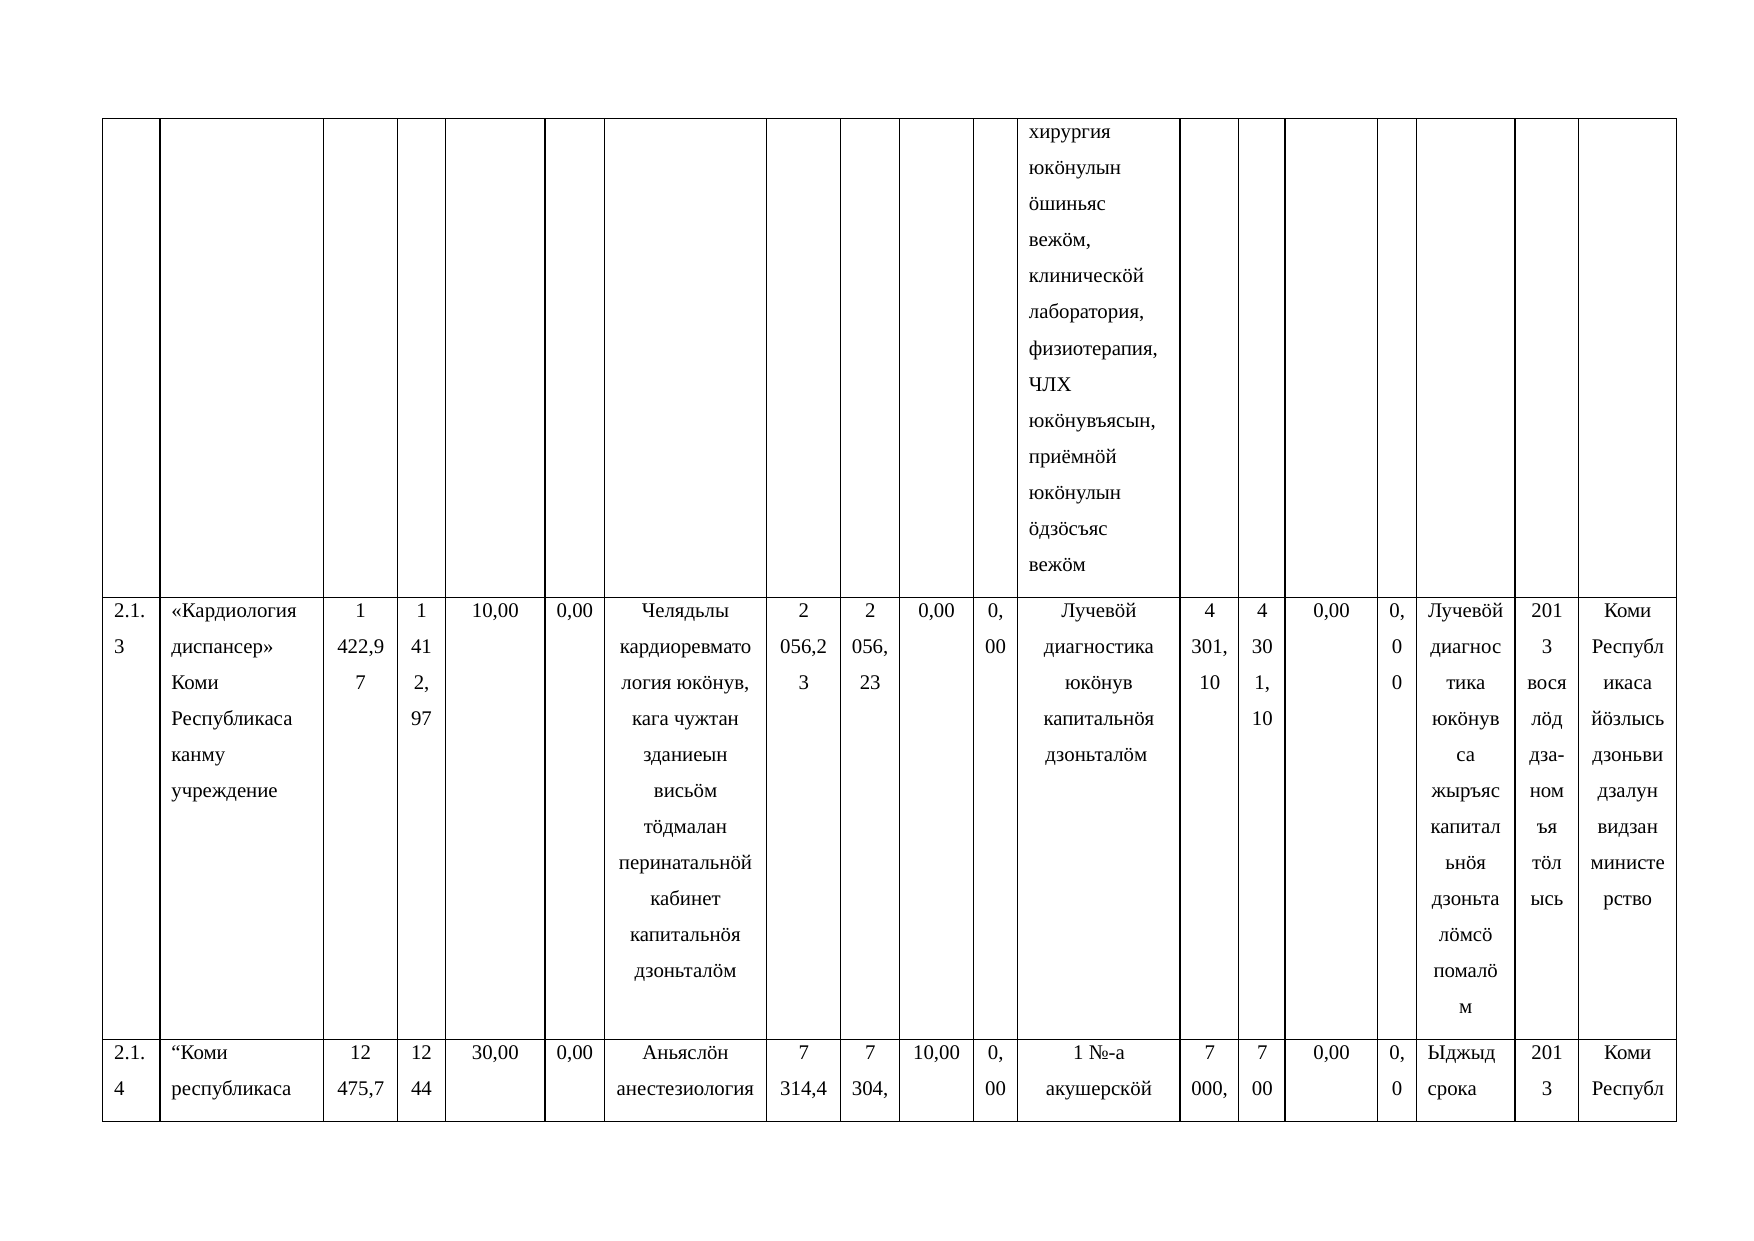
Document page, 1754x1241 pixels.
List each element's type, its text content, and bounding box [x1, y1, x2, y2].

table_cell 12 475,7 [324, 1040, 397, 1121]
table_cell [1516, 119, 1578, 597]
table_cell 1 №-а акушерскӧй [1018, 1040, 1179, 1121]
table_cell [1181, 119, 1238, 597]
table_cell [1378, 119, 1416, 597]
table_cell 0,00 [1286, 598, 1377, 1039]
table_cell 2.1.4 [103, 1040, 159, 1121]
table_cell [103, 119, 159, 597]
table_cell хирургия юкӧнулын ӧшиньяс вежӧм, клиническӧй лаборатория, физиотерапия, ЧЛХ юкӧнувъясын, приёмнӧй юкӧнулын ӧдзӧсъяс вежӧм [1018, 119, 1179, 597]
table_cell [161, 119, 323, 597]
table_cell 0,00 [1286, 1040, 1377, 1121]
table_cell [1239, 119, 1284, 597]
table_cell Коми Республикаса йӧзлысь дзоньвидзалун видзан министерство [1579, 598, 1676, 1039]
table_cell 2013 [1516, 1040, 1578, 1121]
table_cell 30,00 [446, 1040, 544, 1121]
table_cell 0,00 [546, 1040, 604, 1121]
table_cell “Коми республикаса [161, 1040, 323, 1121]
table_cell 7 314,4 [767, 1040, 840, 1121]
table_cell Ыджыд срока [1417, 1040, 1514, 1121]
table_cell Аньяслӧн анестезиология [605, 1040, 766, 1121]
table_cell 1 422,97 [324, 598, 397, 1039]
table_cell «Кардиология диспансер» Коми Республикаса канму учреждение [161, 598, 323, 1039]
table_cell [605, 119, 766, 597]
table_cell 7 00 [1239, 1040, 1284, 1121]
table_cell 7 000, [1181, 1040, 1238, 1121]
table_cell [841, 119, 899, 597]
table_cell [1286, 119, 1377, 597]
table_cell 2 056,23 [767, 598, 840, 1039]
table_cell [324, 119, 397, 597]
table_cell 4 301,10 [1181, 598, 1238, 1039]
table_cell 0,00 [1378, 598, 1416, 1039]
table_cell [546, 119, 604, 597]
table_cell 0,00 [974, 598, 1017, 1039]
table_cell [446, 119, 544, 597]
table_cell 0,00 [974, 1040, 1017, 1121]
table_cell 12 44 [398, 1040, 445, 1121]
table_cell 2013 вося лӧддза-номъя тӧлысь [1516, 598, 1578, 1039]
table_cell 1 412,97 [398, 598, 445, 1039]
table_cell [1579, 119, 1676, 597]
table_cell Коми Республ [1579, 1040, 1676, 1121]
table_cell 2 056,23 [841, 598, 899, 1039]
table_cell 10,00 [900, 1040, 973, 1121]
table_cell 0,00 [900, 598, 973, 1039]
table_cell [398, 119, 445, 597]
table_cell 4 301,10 [1239, 598, 1284, 1039]
table_cell 2.1.3 [103, 598, 159, 1039]
table_cell Лучевӧй диагностика юкӧнувса жыръяс капитальнӧя дзоньталӧмсӧ помалӧм [1417, 598, 1514, 1039]
table_cell Челядьлы кардиоревматология юкӧнув, кага чужтан зданиеын висьӧм тӧдмалан перинатальнӧй кабинет капитальнӧя дзоньталӧм [605, 598, 766, 1039]
table_cell [974, 119, 1017, 597]
table_cell Лучевӧй диагностика юкӧнув капитальнӧя дзоньталӧм [1018, 598, 1179, 1039]
table_cell [767, 119, 840, 597]
table_cell 10,00 [446, 598, 544, 1039]
table_cell 0,00 [546, 598, 604, 1039]
table_cell [1417, 119, 1514, 597]
table_cell 0,0 [1378, 1040, 1416, 1121]
table_cell 7 304, [841, 1040, 899, 1121]
table_cell [900, 119, 973, 597]
